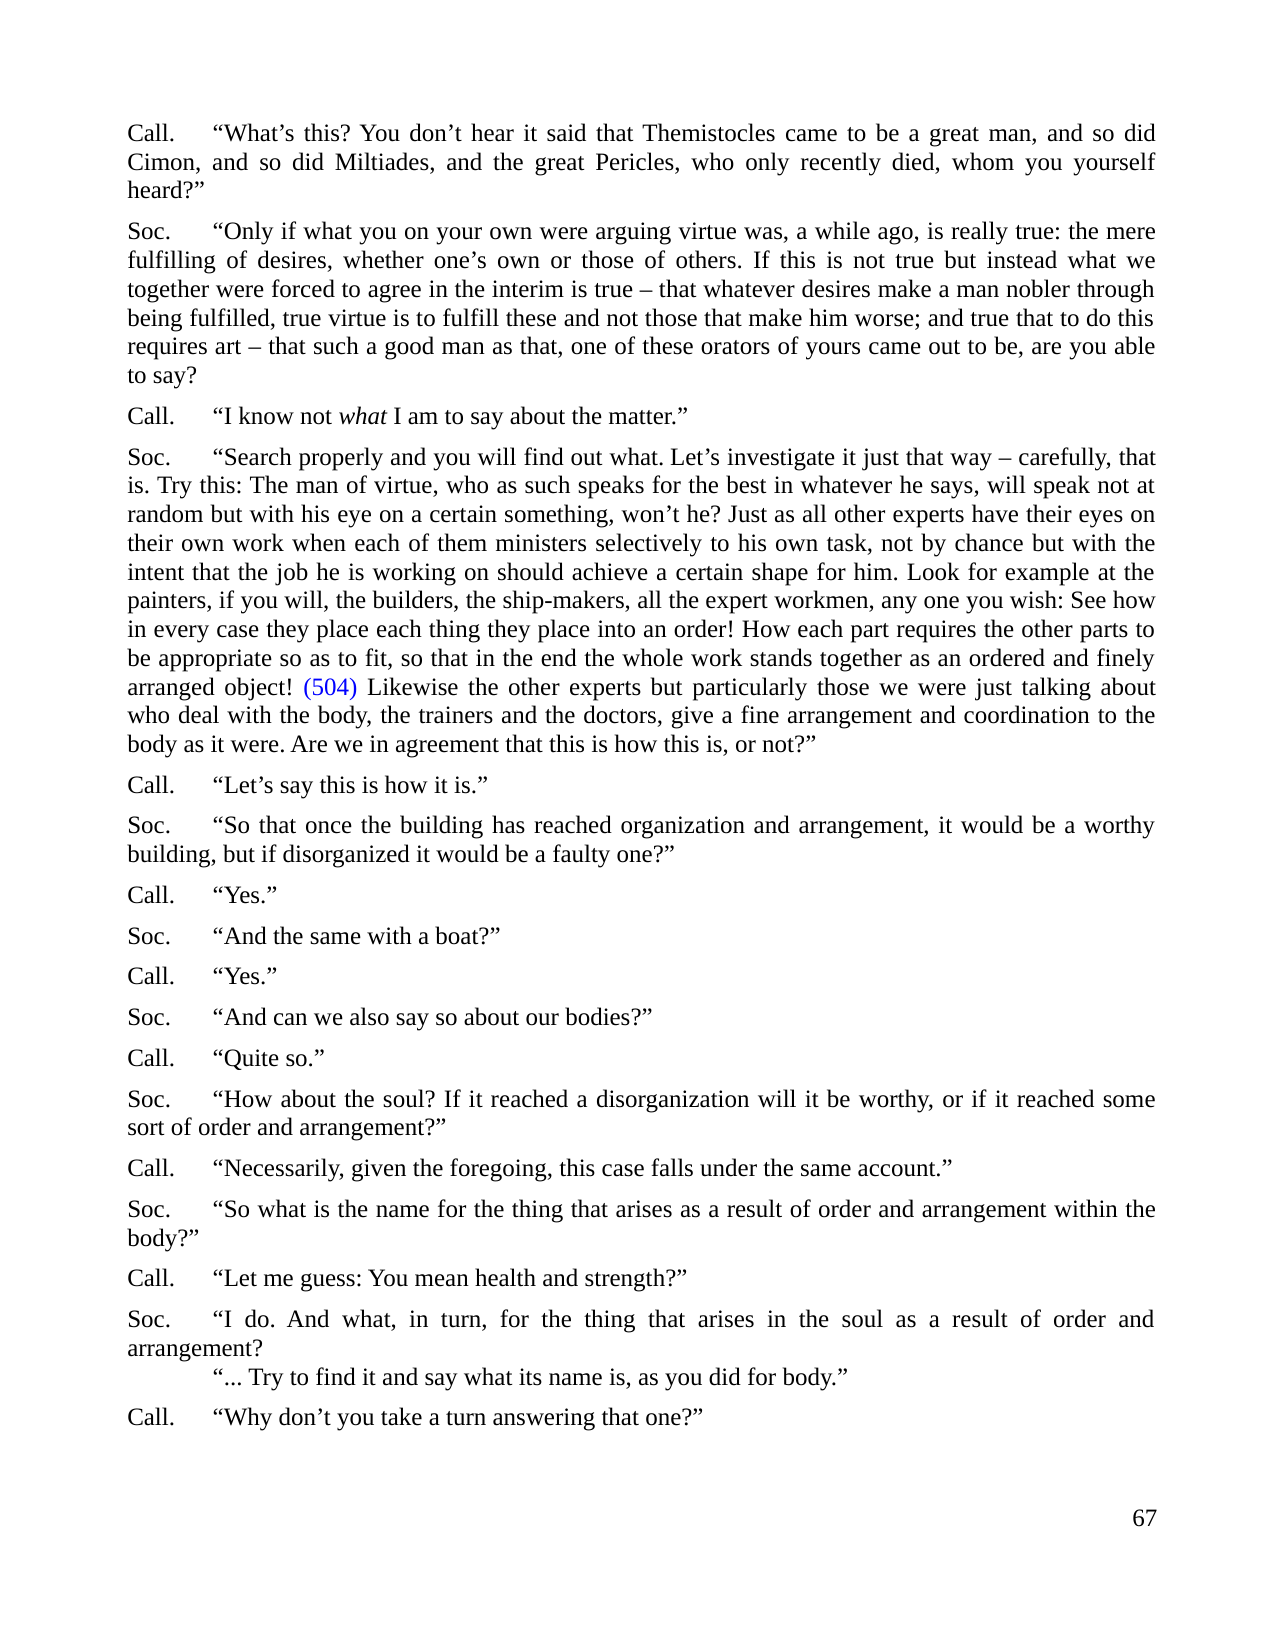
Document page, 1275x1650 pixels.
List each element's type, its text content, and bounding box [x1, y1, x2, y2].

text Soc. “How about the soul? If it reached a disorganization will it be worthy, or if it reached some sort of order and arrangement?” [127, 1084, 1157, 1141]
text Soc. “So what is the name for the thing that arises as a result of order and arrangement within the body?” [127, 1194, 1157, 1251]
text Soc. “Search properly and you will find out what. Let’s investigate it just that way – carefully, that is. Try this: The man of virtue, who as such speaks for the best in whatever he says, will speak not at random but with his eye on a certain something, won’t he? Just as all other experts have their eyes on their own work when each of them ministers selectively to his own task, not by chance but with the intent that the job he is working on should achieve a certain shape for him. Look for example at the painters, if you will, the builders, the ship-makers, all the expert workmen, any one you wish: See how in every case they place each thing they place into an order! How each part requires the other parts to be appropriate so as to fit, so that in the end the whole work stands together as an ordered and finely arranged object! (504) Likewise the other experts but particularly those we were just talking about who deal with the body, the trainers and the doctors, give a fine arrangement and coordination to the body as it were. Are we in agreement that this is how this is, or not?” [127, 442, 1157, 758]
text Call. “Yes.” [127, 961, 1157, 990]
text Call. “Why don’t you take a turn answering that one?” [127, 1402, 1157, 1431]
text Soc. “And can we also say so about our bodies?” [127, 1002, 1157, 1031]
text Soc. “So that once the building has reached organization and arrangement, it would be a worthy building, but if disorganized it would be a faulty one?” [127, 811, 1157, 868]
text Soc. “Only if what you on your own were arguing virtue was, a while ago, is really true: the mere fulfilling of desires, whether one’s own or those of others. If this is not true but instead what we together were forced to agree in the interim is true – that whatever desires make a man nobler through being fulfilled, true virtue is to fulfill these and not those that make him worse; and true that to do this requires art – that such a good man as that, one of these orators of yours came out to be, are you able to say? [127, 216, 1157, 389]
text Call. “What’s this? You don’t hear it said that Themistocles came to be a great man, and so did Cimon, and so did Miltiades, and the great Pericles, who only recently died, whom you yourself heard?” [127, 118, 1157, 204]
text Call. “Necessarily, given the foregoing, this case falls under the same account.” [127, 1153, 1157, 1182]
text Call. “Quite so.” [127, 1043, 1157, 1072]
text Call. “Let me guess: You mean health and strength?” [127, 1263, 1157, 1292]
text Call. “Yes.” [127, 880, 1157, 909]
text Call. “I know not what I am to say about the matter.” [127, 401, 1157, 429]
text Soc. “And the same with a boat?” [127, 921, 1157, 949]
text Soc. “I do. And what, in turn, for the thing that arises in the soul as a result of order and arrangement? “... Try to find it and say what its name is, as you did for body.” [127, 1304, 1157, 1390]
text Call. “Let’s say this is how it is.” [127, 770, 1157, 798]
